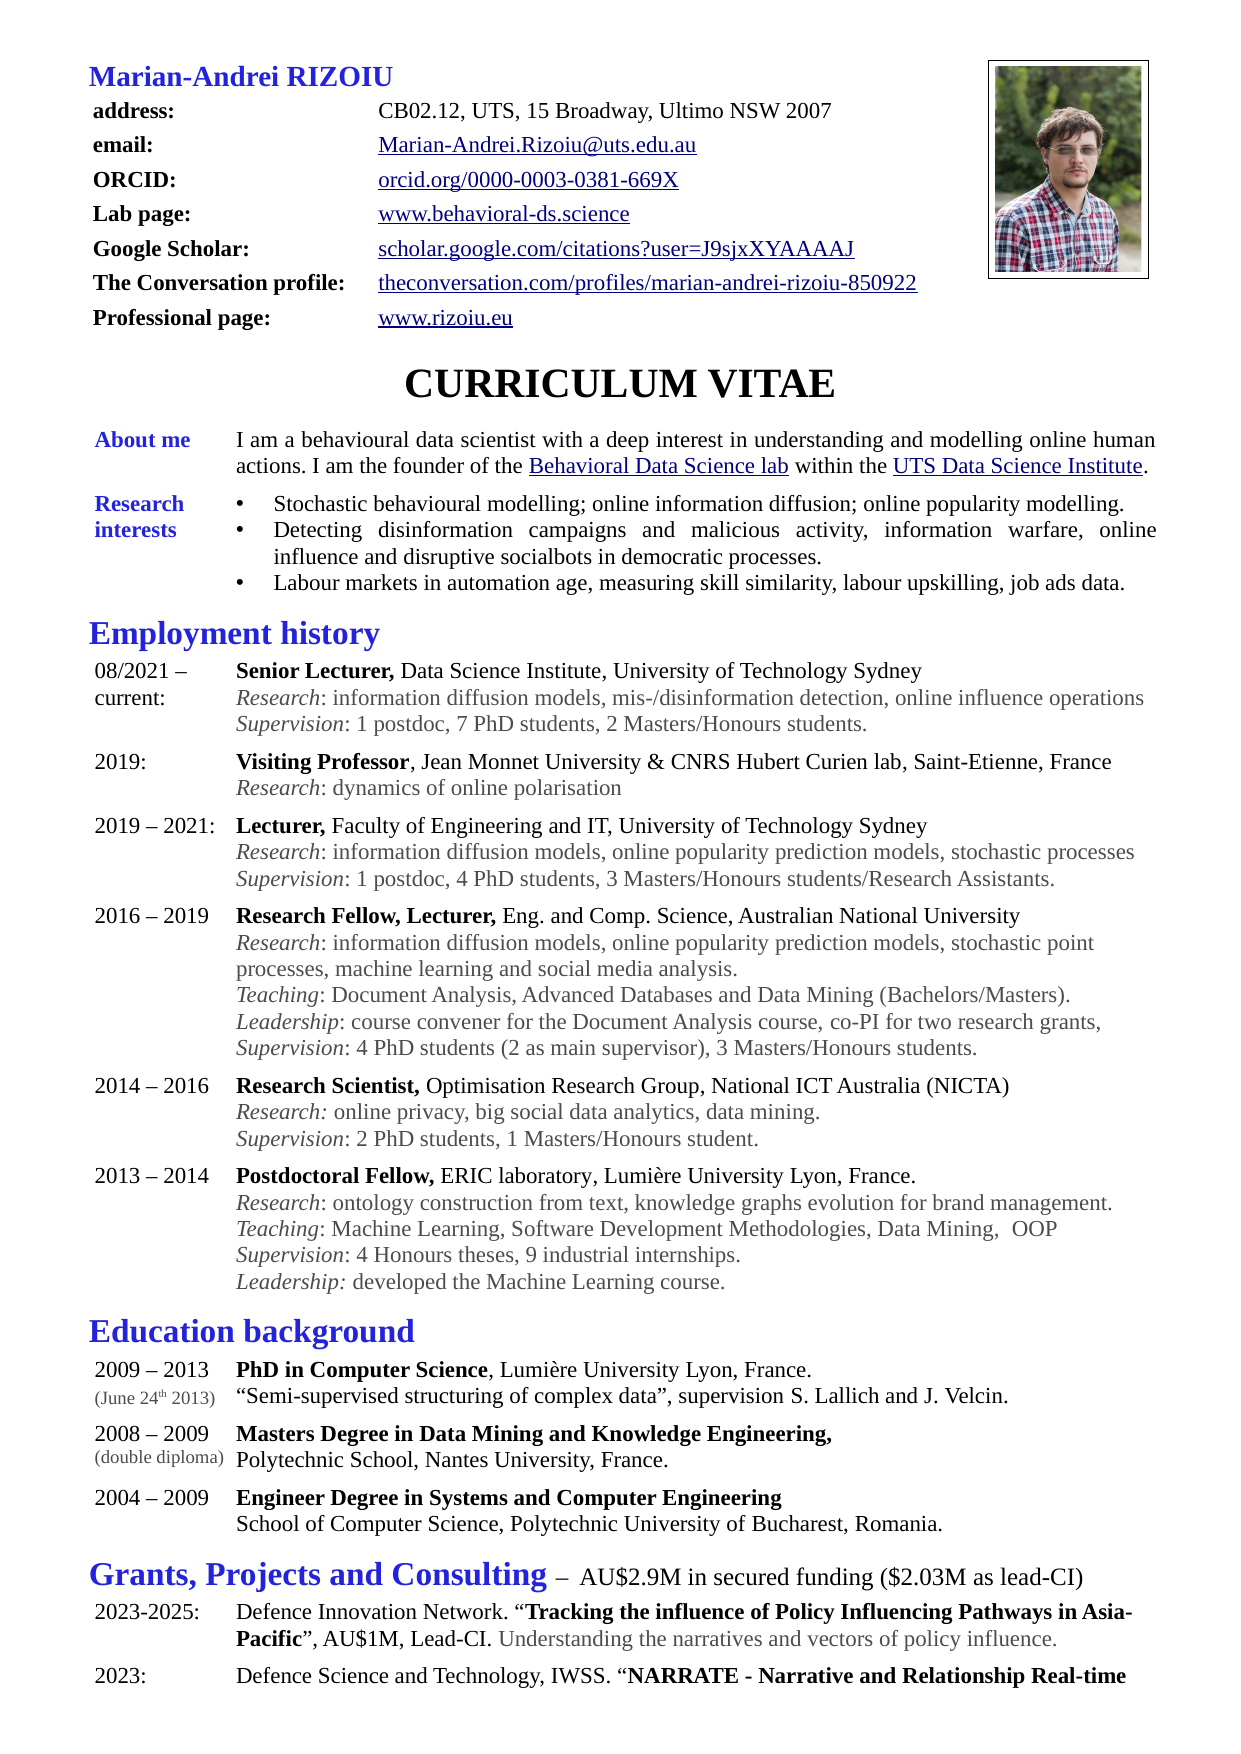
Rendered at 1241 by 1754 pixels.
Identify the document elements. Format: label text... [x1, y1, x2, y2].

table_cell email: [89, 127, 378, 162]
table_cell www.rizoiu.eu [378, 300, 974, 334]
subtitle Grants, Projects and Consulting – AU$2.9M in secured funding ($2.03M as lead-CI) [88, 1554, 1152, 1593]
table_cell Lab page: [89, 196, 378, 231]
table_cell Masters Degree in Data Mining and Knowledge Engineering, Polytechnic School, Nantes University, France. [230, 1414, 1163, 1478]
table_cell The Conversation profile: [89, 265, 378, 299]
table_header PhD in Computer Science, Lumière University Lyon, France. “Semi-supervised structuring of complex data”, supervision S. Lallich and J. Velcin. [230, 1350, 1163, 1414]
table_cell 2019: [89, 742, 230, 806]
table_header Defence Innovation Network. “Tracking the influence of Policy Influencing Pathways in Asia-Pacific”, AU$1M, Lead-CI. Understanding the narratives and vectors of policy influence. [230, 1593, 1164, 1657]
table_cell scholar.google.com/citations?user=J9sjxXYAAAAJ [378, 231, 974, 265]
table_header 2009 – 2013 (June 24th 2013) [89, 1350, 230, 1414]
table_cell Defence Science and Technology, IWSS. “NARRATE - Narrative and Relationship Real-time [230, 1657, 1164, 1695]
table_cell 2014 – 2016 [89, 1066, 230, 1157]
text Marian-Andrei RIZOIU [88, 59, 1148, 93]
table_cell Engineer Degree in Systems and Computer Engineering School of Computer Science, Polytechnic University of Bucharest, Romania. [230, 1479, 1163, 1543]
table_cell Visiting Professor, Jean Monnet University & CNRS Hubert Curien lab, Saint-Etienne, France Research: dynamics of online polarisation [230, 742, 1164, 806]
table_cell theconversation.com/profiles/marian-andrei-rizoiu-850922 [378, 265, 974, 299]
table_cell Stochastic behavioural modelling; online information diffusion; online popularity modelling. Detecting disinformation campaigns and malicious activity, information warfare, online influence and disruptive socialbots in democratic processes. Labour markets in automation age, measuring skill similarity, labour upskilling, job ads data. [230, 485, 1164, 601]
table_cell Professional page: [89, 300, 378, 334]
table_header CB02.12, UTS, 15 Broadway, Ultimo NSW 2007 [378, 93, 974, 127]
table_header 2023-2025: [89, 1593, 230, 1657]
text CURRICULUM VITAE [88, 358, 1152, 406]
table_cell 2013 – 2014 [89, 1157, 230, 1300]
table_cell orcid.org/0000-0003-0381-669X [378, 162, 974, 196]
table_cell Research Scientist, Optimisation Research Group, National ICT Australia (NICTA) Research: online privacy, big social data analytics, data mining. Supervision: 2 PhD students, 1 Masters/Honours student. [230, 1066, 1164, 1157]
table_cell www.behavioral-ds.science [378, 196, 974, 231]
table_cell 2016 – 2019 [89, 897, 230, 1066]
table_cell Research interests [89, 485, 230, 601]
table_cell 2004 – 2009 [89, 1479, 230, 1543]
table_cell Postdoctoral Fellow, ERIC laboratory, Lumière University Lyon, France. Research: ontology construction from text, knowledge graphs evolution for brand management. Teaching: Machine Learning, Software Development Methodologies, Data Mining, OOP Supervision: 4 Honours theses, 9 industrial internships. Leadership: developed the Machine Learning course. [230, 1157, 1164, 1300]
table_header About me [89, 420, 230, 484]
picture [995, 66, 1142, 272]
table_header address: [89, 93, 378, 127]
table_cell ORCID: [89, 162, 378, 196]
table_cell 2019 – 2021: [89, 806, 230, 897]
table_header I am a behavioural data scientist with a deep interest in understanding and modelling online human actions. I am the founder of the Behavioral Data Science lab within the UTS Data Science Institute. [230, 420, 1164, 484]
table_header Senior Lecturer, Data Science Institute, University of Technology Sydney Research: information diffusion models, mis-/disinformation detection, online influence operations Supervision: 1 postdoc, 7 PhD students, 2 Masters/Honours students. [230, 651, 1164, 742]
table_cell 2008 – 2009 (double diploma) [89, 1414, 230, 1478]
table_cell Marian-Andrei.Rizoiu@uts.edu.au [378, 127, 974, 162]
subtitle Education background [88, 1312, 1152, 1350]
table_cell Lecturer, Faculty of Engineering and IT, University of Technology Sydney Research: information diffusion models, online popularity prediction models, stochastic processes Supervision: 1 postdoc, 4 PhD students, 3 Masters/Honours students/Research Assistants. [230, 806, 1164, 897]
table_cell 2023: [89, 1657, 230, 1695]
table_cell Research Fellow, Lecturer, Eng. and Comp. Science, Australian National University Research: information diffusion models, online popularity prediction models, stochastic point processes, machine learning and social media analysis. Teaching: Document Analysis, Advanced Databases and Data Mining (Bachelors/Masters). Leadership: course convener for the Document Analysis course, co-PI for two research grants, Supervision: 4 PhD students (2 as main supervisor), 3 Masters/Honours students. [230, 897, 1164, 1066]
table_header 08/2021 – current: [89, 651, 230, 742]
subtitle Employment history [88, 613, 1152, 651]
table_cell Google Scholar: [89, 231, 378, 265]
